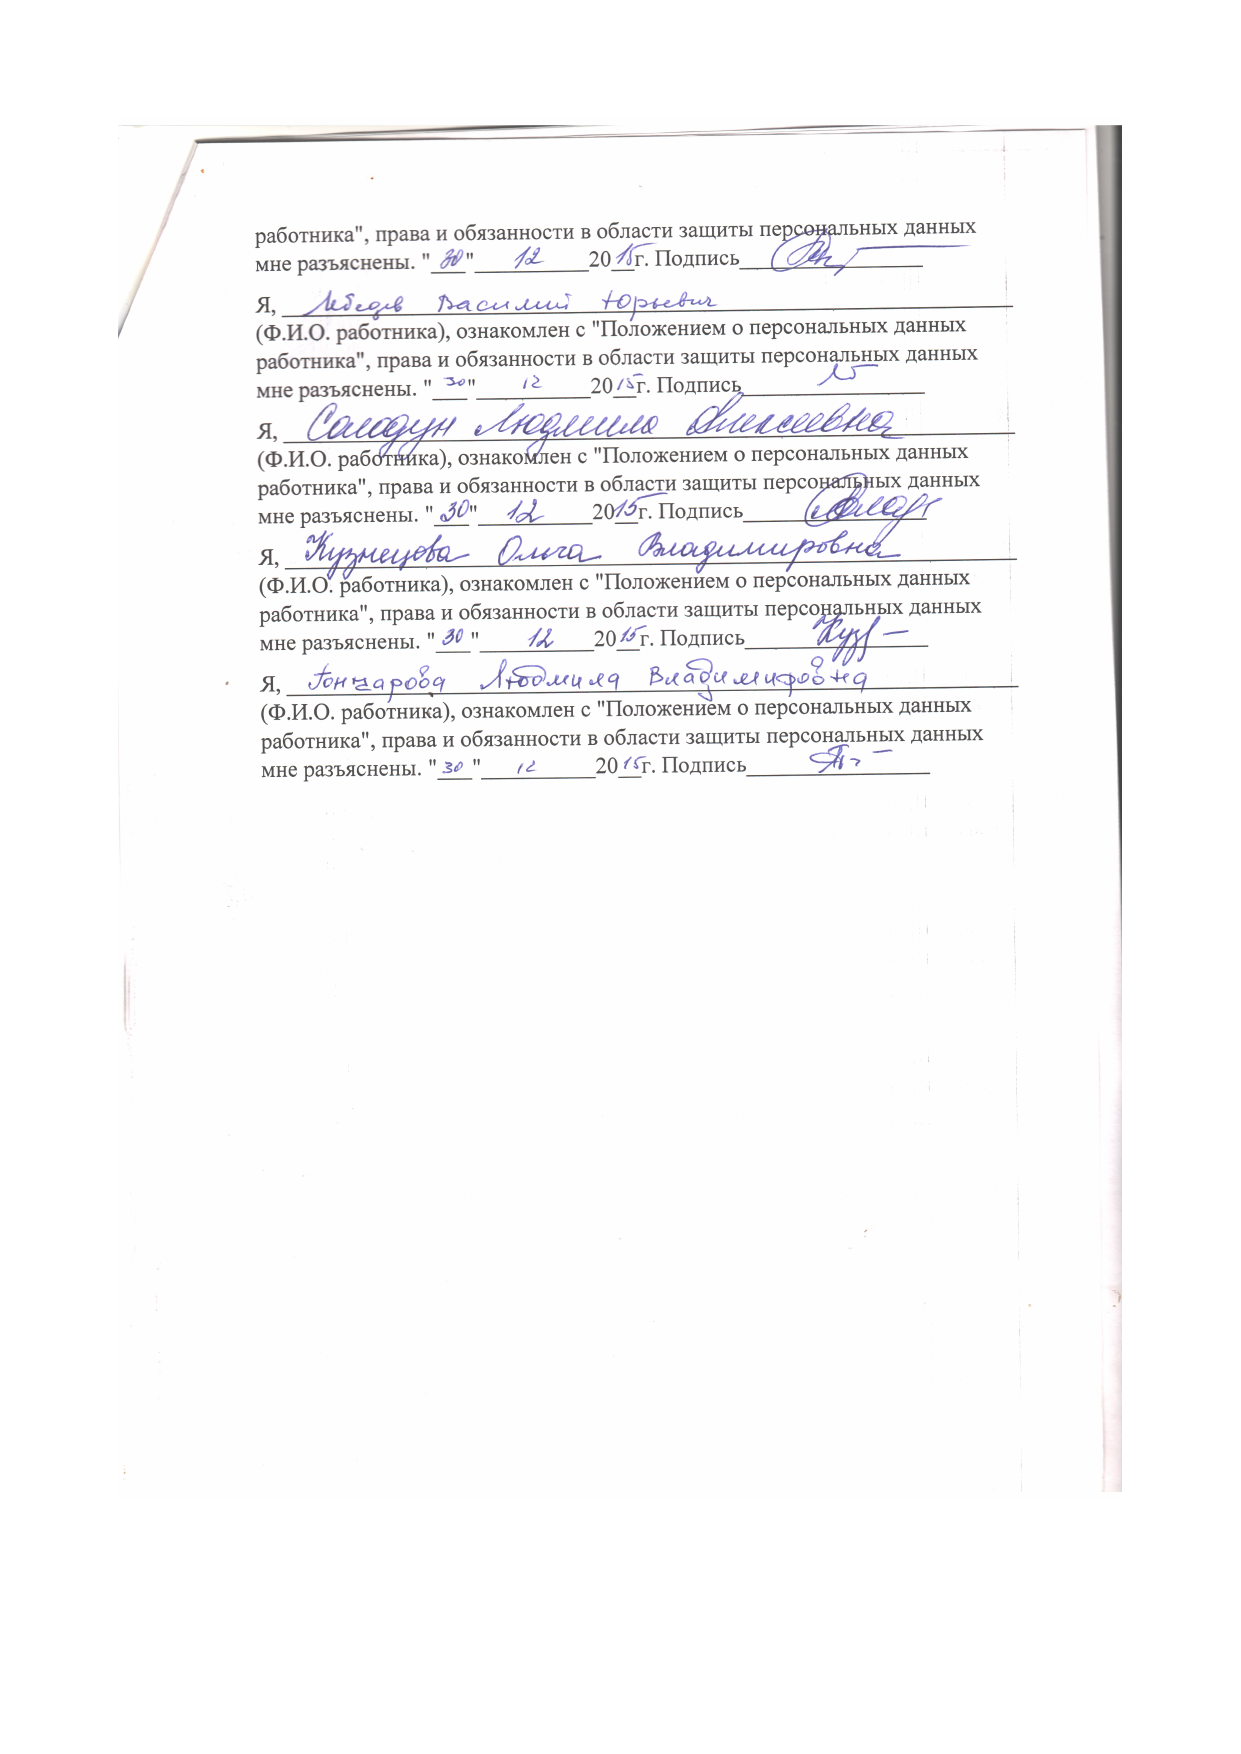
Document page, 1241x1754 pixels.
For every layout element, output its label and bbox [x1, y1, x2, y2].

picture [118, 118, 1122, 1499]
